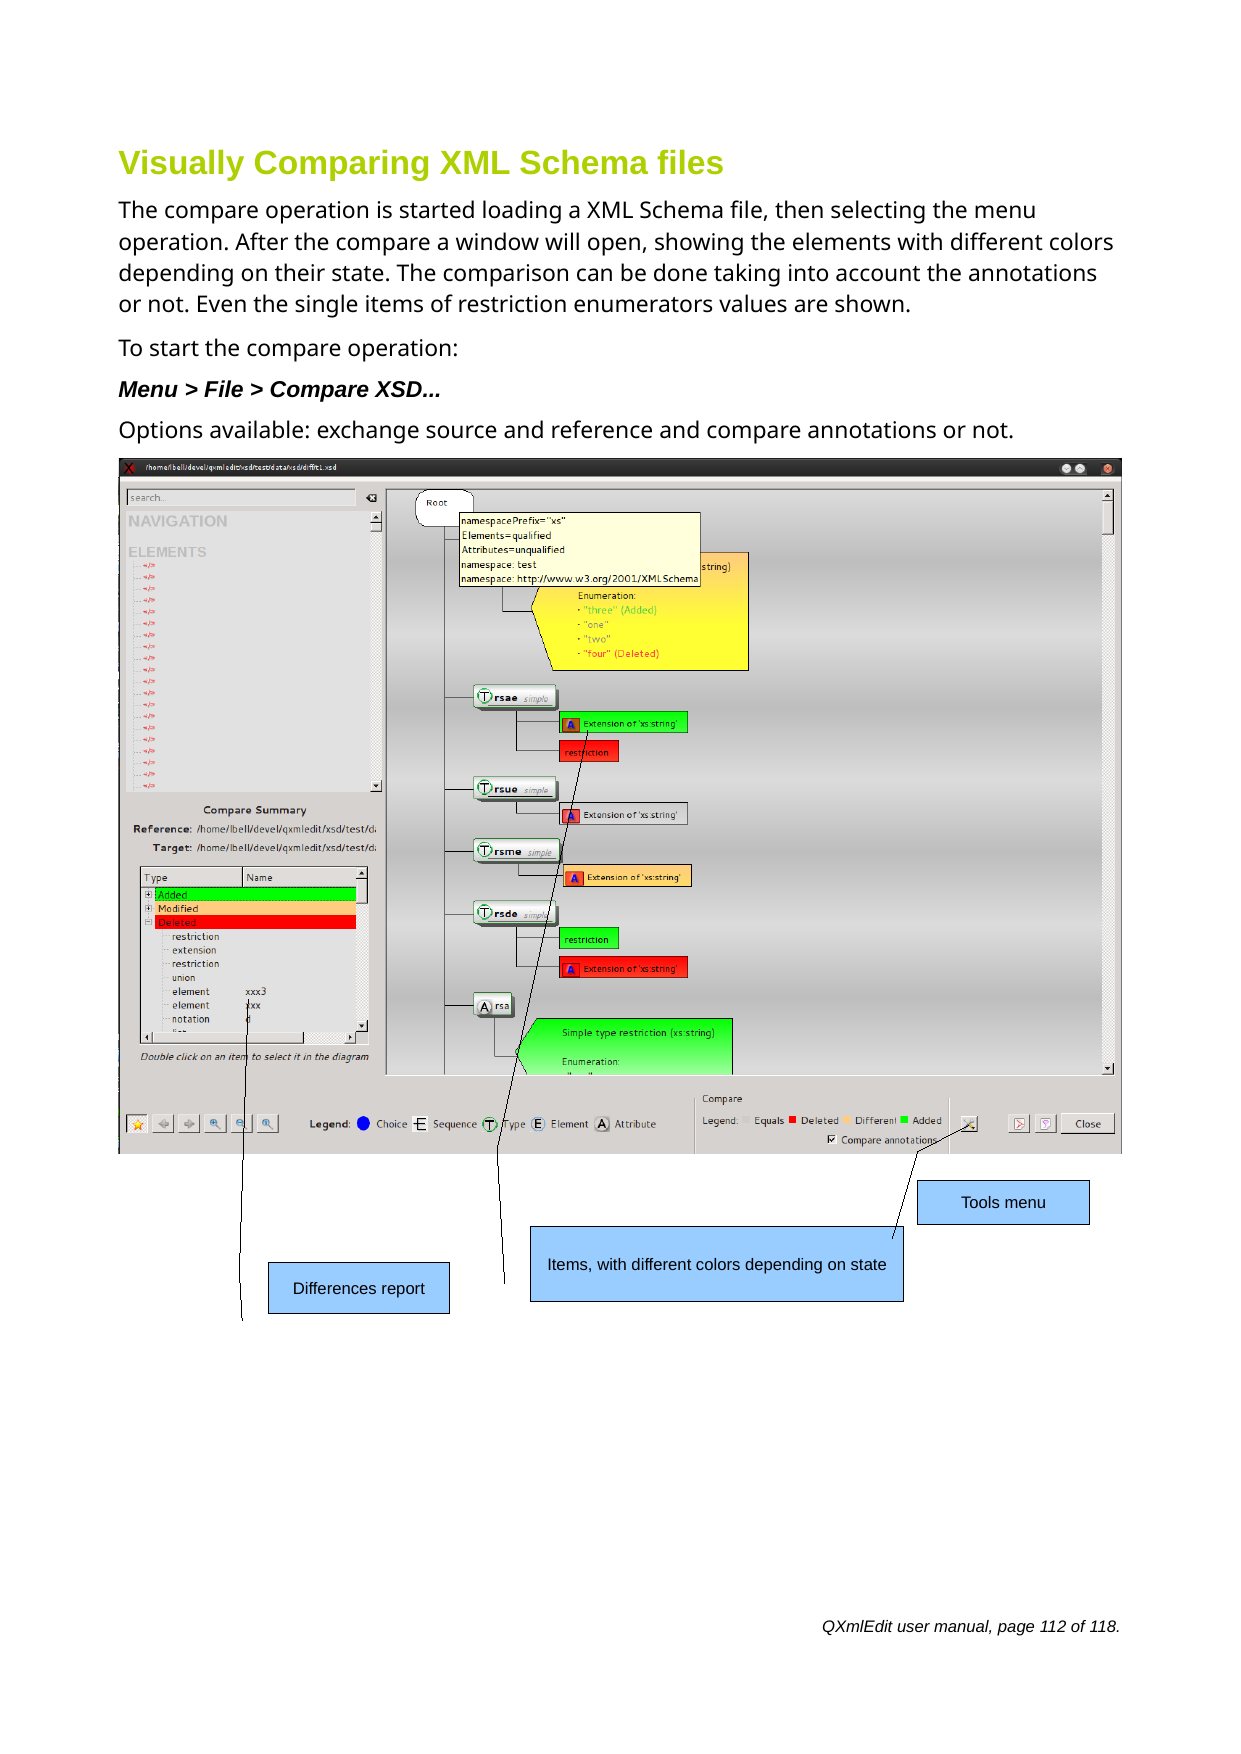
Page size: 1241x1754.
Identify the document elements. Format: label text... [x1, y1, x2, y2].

text Options available: exchange source and reference and compare annotations or not. [118, 414, 1122, 446]
text Menu > File > Compare XSD... [118, 376, 1122, 402]
text To start the compare operation: [118, 332, 1122, 363]
subtitle Visually Comparing XML Schema files [118, 143, 1122, 182]
text The compare operation is started loading a XML Schema file, then selecting the menu operation. After the compare a window will open, showing the elements with different colors depending on their state. The comparison can be done taking into account the annotations or not. Even the single items of restriction enumerators values are shown. [118, 194, 1122, 319]
picture [118, 458, 1122, 1154]
